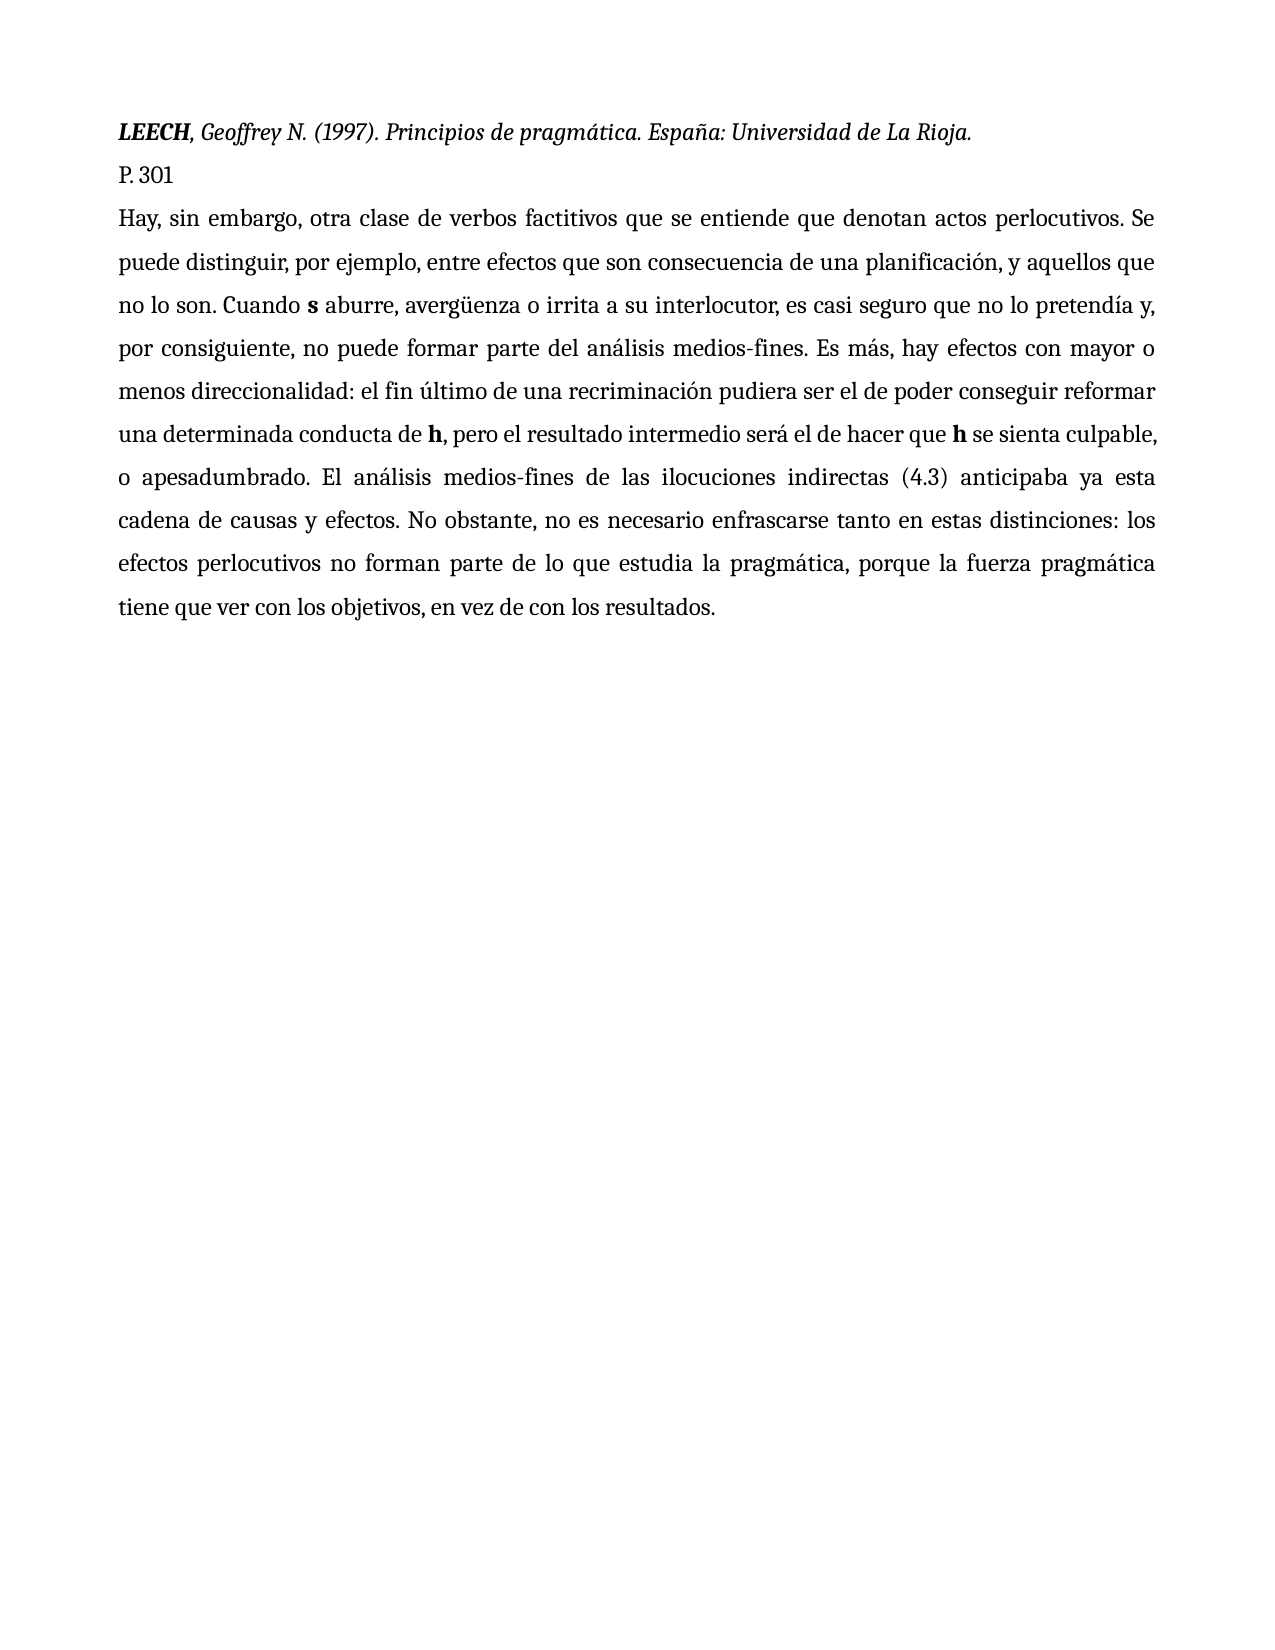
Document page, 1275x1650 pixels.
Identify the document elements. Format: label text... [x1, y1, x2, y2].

text P. 301 [118, 161, 1157, 190]
text Hay, sin embargo, otra clase de verbos factitivos que se entiende que denotan actos perlocutivos. Se puede distinguir, por ejemplo, entre efectos que son consecuencia de una planificación, y aquellos que no lo son. Cuando s aburre, avergüenza o irrita a su interlocutor, es casi seguro que no lo pretendía y, por consiguiente, no puede formar parte del análisis medios-fines. Es más, hay efectos con mayor o menos direccionalidad: el fin último de una recriminación pudiera ser el de poder conseguir reformar una determinada conducta de h, pero el resultado intermedio será el de hacer que h se sienta culpable, o apesadumbrado. El análisis medios-fines de las ilocuciones indirectas (4.3) anticipaba ya esta cadena de causas y efectos. No obstante, no es necesario enfrascarse tanto en estas distinciones: los efectos perlocutivos no forman parte de lo que estudia la pragmática, porque la fuerza pragmática tiene que ver con los objetivos, en vez de con los resultados. [118, 204, 1157, 621]
text LEECH, Geoffrey N. (1997). Principios de pragmática. España: Universidad de La Rioja. [118, 118, 1157, 147]
